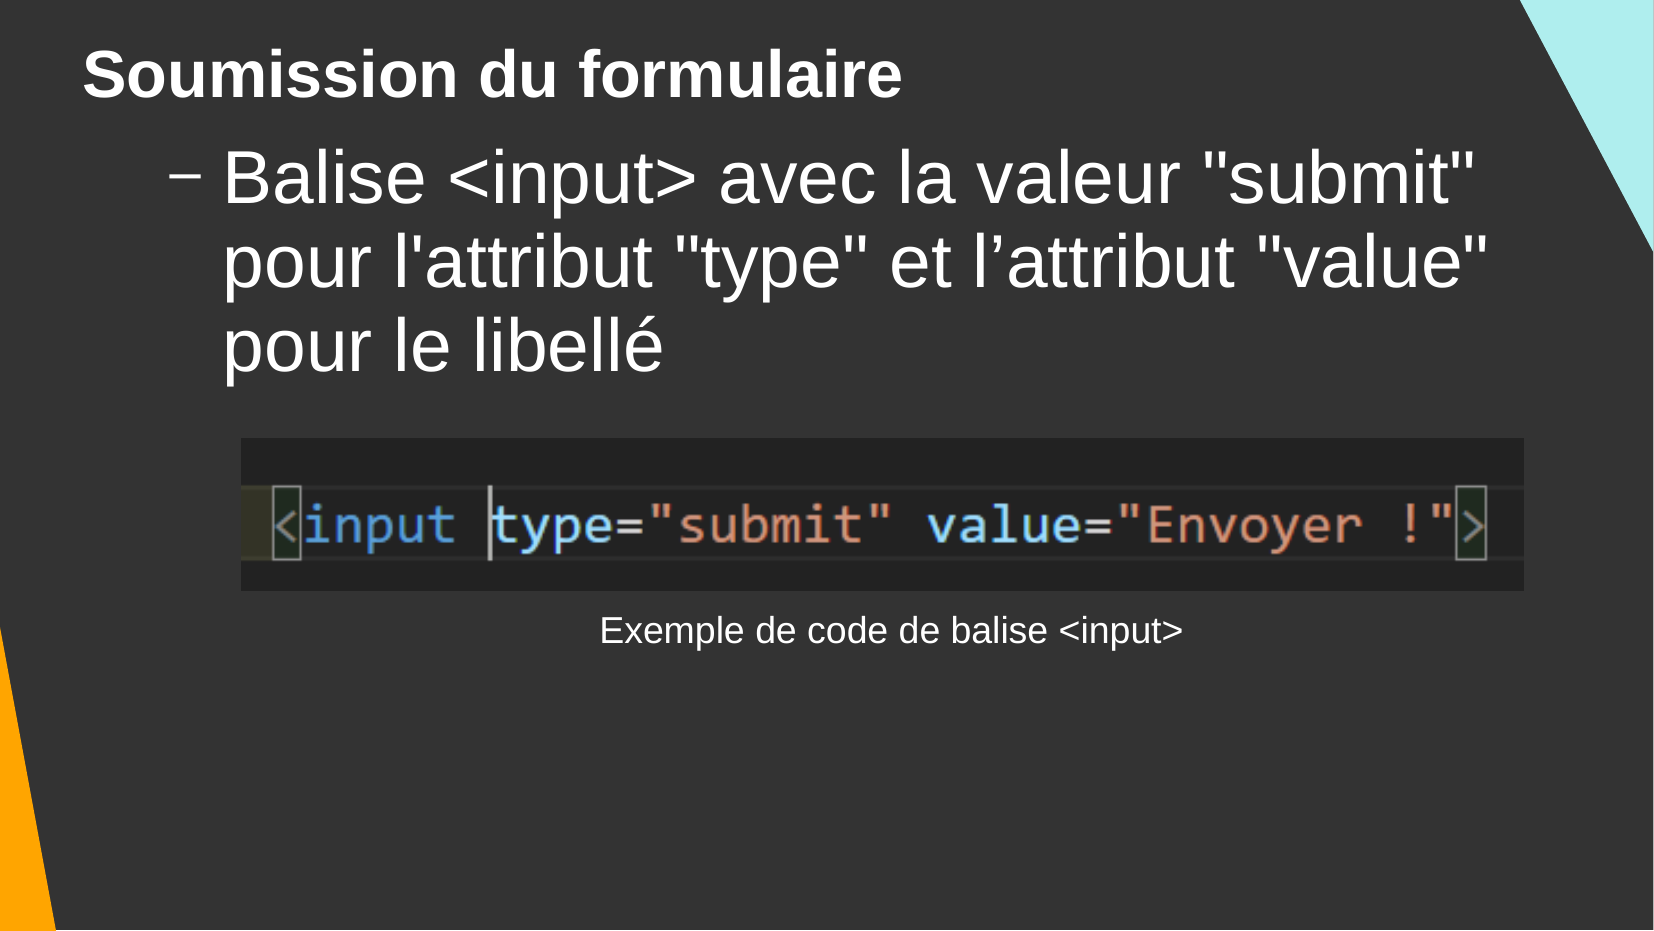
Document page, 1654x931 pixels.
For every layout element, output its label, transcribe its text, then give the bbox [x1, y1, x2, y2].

picture [241, 438, 1524, 591]
text_box Exemple de code de balise <input> [307, 602, 1477, 662]
text_box [1519, 0, 1654, 254]
title Soumission du formulaire [82, 37, 1571, 114]
list Balise <input> avec la valeur "submit" pour l'attribut "type" et l’attribut "value" pour le libellé [80, 135, 1605, 414]
text_box [0, 627, 57, 931]
